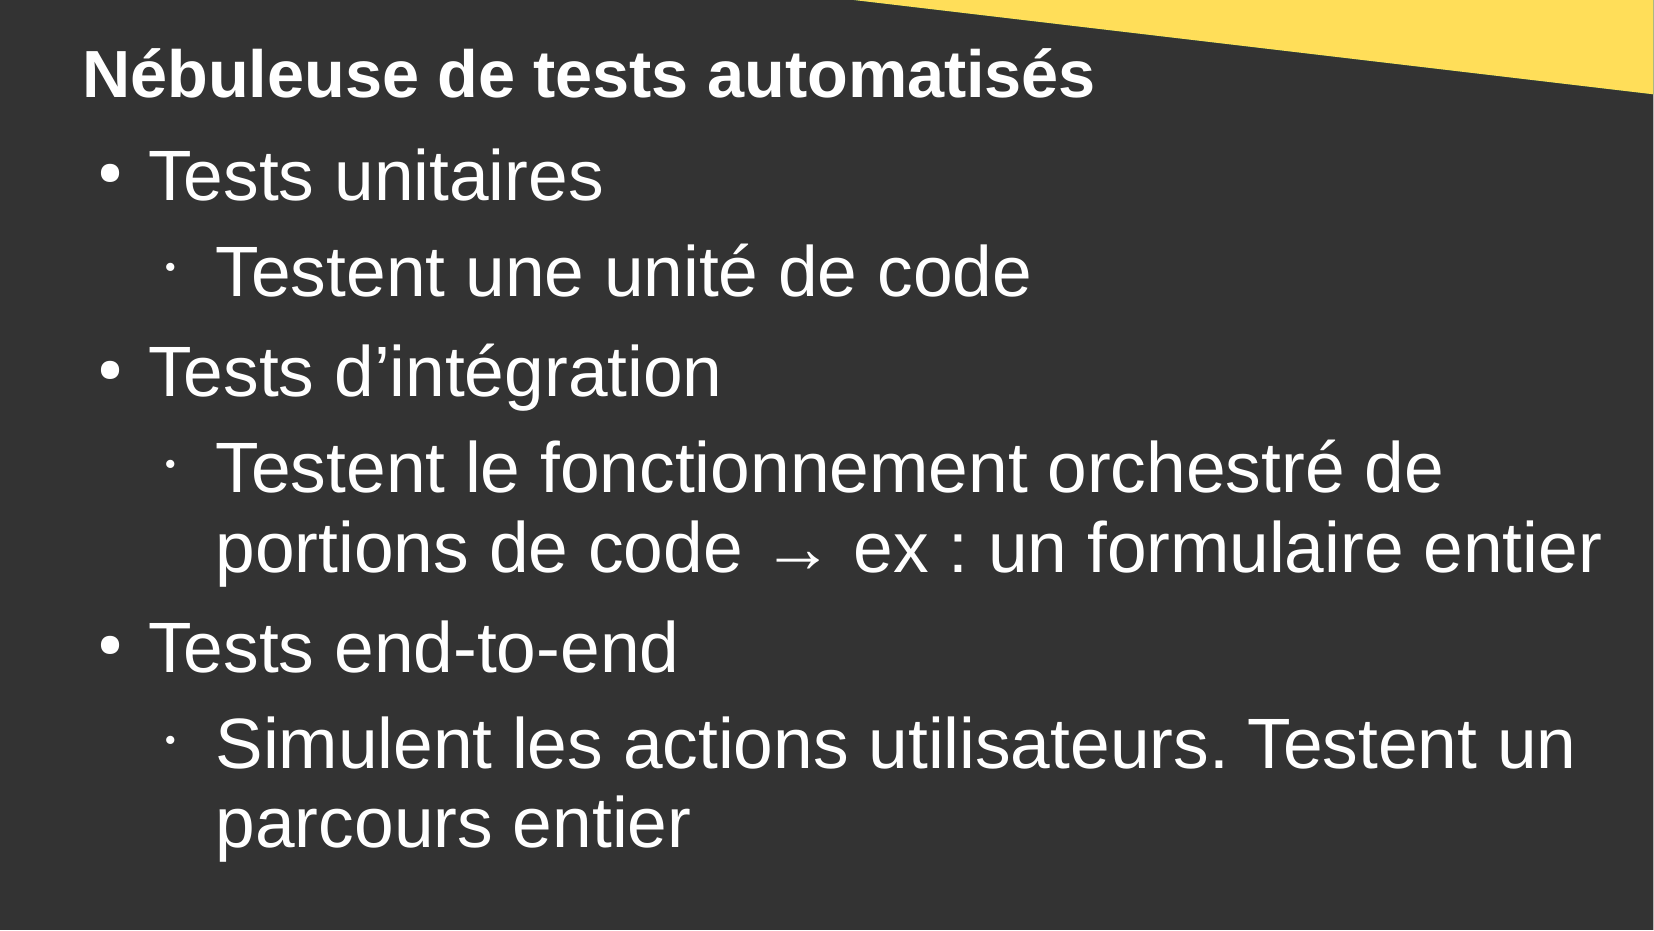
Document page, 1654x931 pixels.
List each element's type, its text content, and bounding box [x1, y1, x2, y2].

title Nébuleuse de tests automatisés [82, 37, 1571, 112]
text_box [853, 0, 1654, 95]
list Tests unitaires Testent une unité de code Tests d’intégration Testent le fonctionnement orchestré de portions de code → ex : un formulaire entier Tests end-to-end Simulent les actions utilisateurs. Testent un parcours entier [80, 135, 1619, 875]
